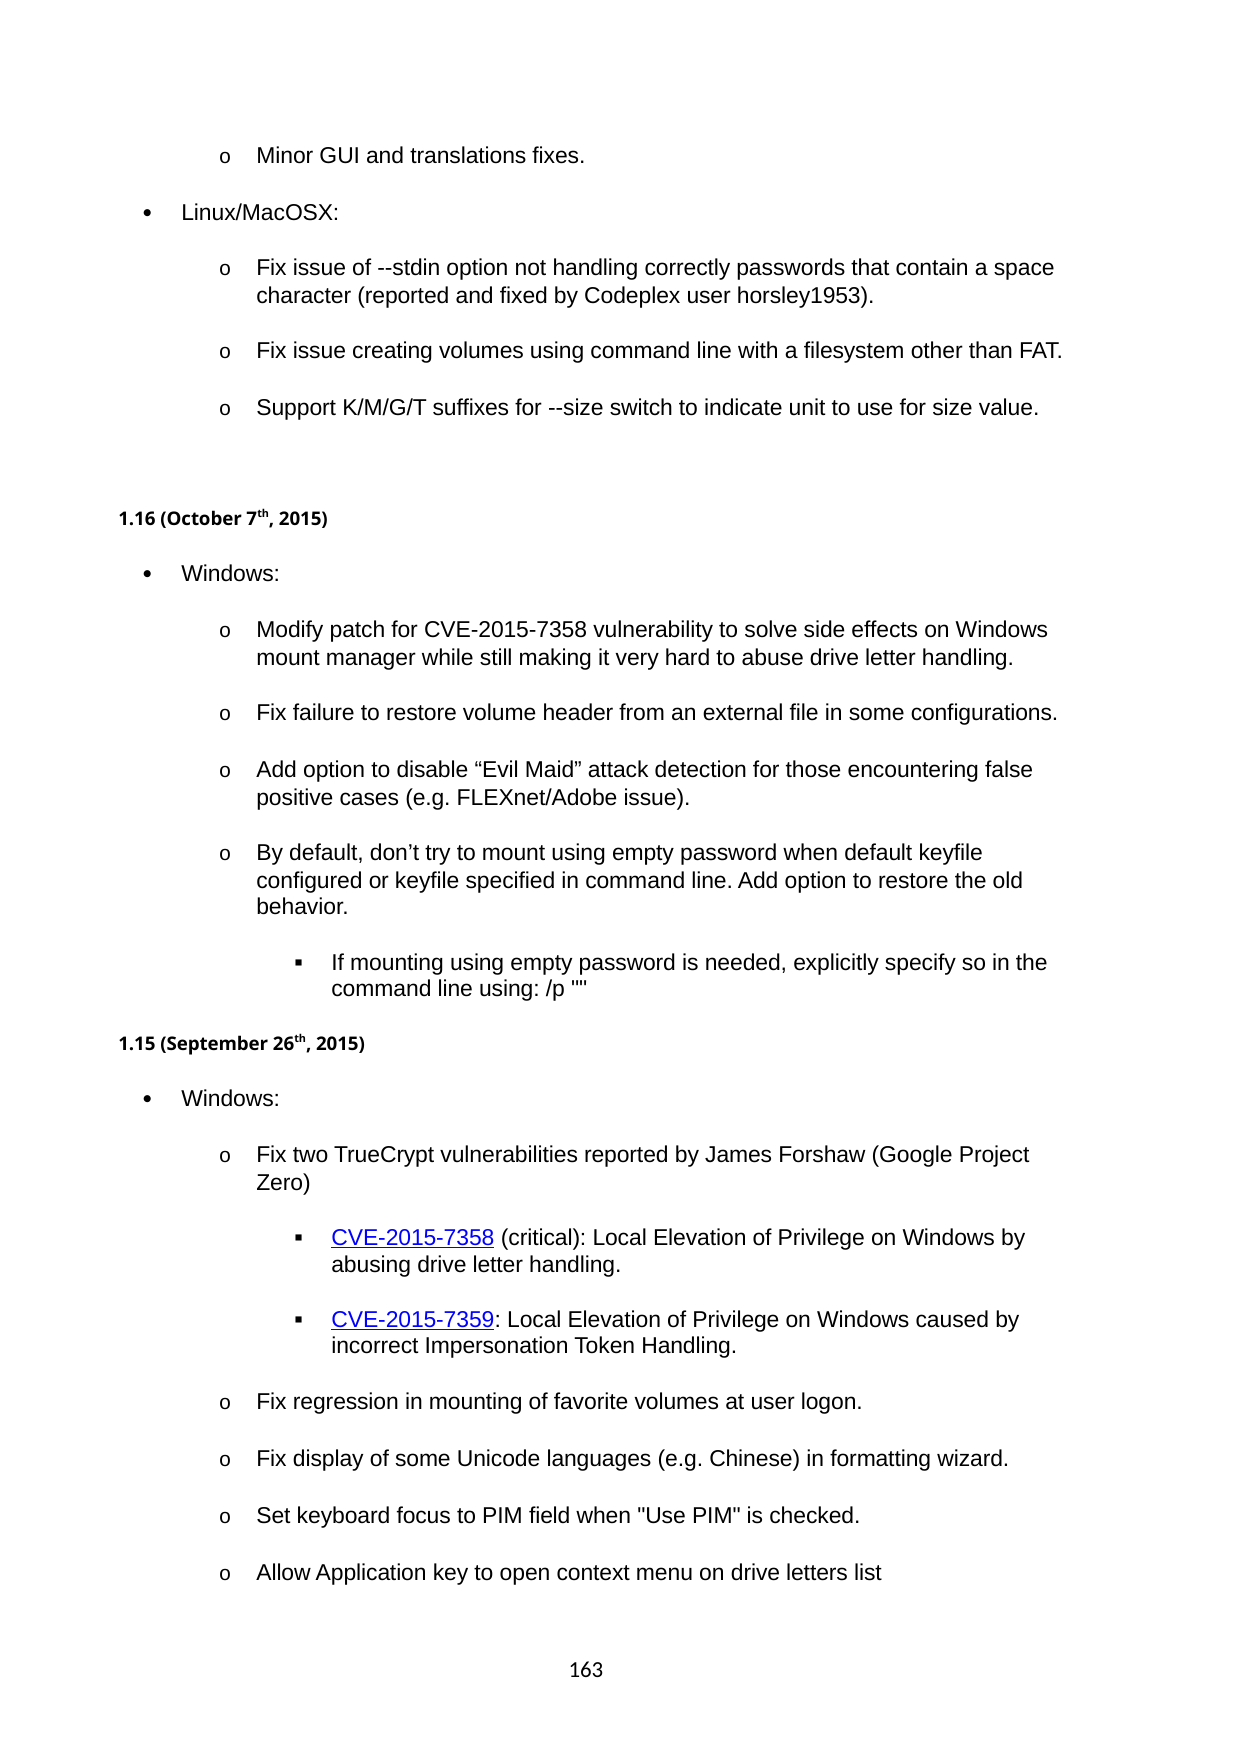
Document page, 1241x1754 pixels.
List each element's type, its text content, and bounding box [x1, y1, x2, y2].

list CVE-2015-7359: Local Elevation of Privilege on Windows caused by incorrect Impersonation Token Handling. [294, 1306, 1065, 1359]
list Support K/M/G/T suffixes for --size switch to indicate unit to use for size value. [219, 394, 1065, 422]
list Fix display of some Unicode languages (e.g. Chinese) in formatting wizard. [219, 1445, 1065, 1472]
list Add option to disable “Evil Maid” attack detection for those encountering false positive cases (e.g. FLEXnet/Adobe issue). [219, 756, 1065, 810]
list Allow Application key to open context menu on drive letters list [219, 1558, 1065, 1586]
list Minor GUI and translations fixes. [219, 142, 1065, 169]
list CVE-2015-7358 (critical): Local Elevation of Privilege on Windows by abusing drive letter handling. [294, 1224, 1065, 1277]
text 1.15 (September 26th, 2015) [118, 1031, 1065, 1056]
list Modify patch for CVE-2015-7358 vulnerability to solve side effects on Windows mount manager while still making it very hard to abuse drive letter handling. [219, 616, 1065, 670]
list Linux/MacOSX: [144, 198, 1065, 225]
list By default, don’t try to mount using empty password when default keyfile configured or keyfile specified in command line. Add option to restore the old behavior. [219, 839, 1065, 920]
text 1.16 (October 7th, 2015) [118, 506, 1065, 531]
list Fix issue of --stdin option not handling correctly passwords that contain a space character (reported and fixed by Codeplex user horsley1953). [219, 254, 1065, 308]
list Set keyboard focus to PIM field when "Use PIM" is checked. [219, 1502, 1065, 1529]
list Fix two TrueCrypt vulnerabilities reported by James Forshaw (Google Project Zero) [219, 1141, 1065, 1195]
list Windows: [144, 560, 1065, 587]
list Fix failure to restore volume header from an external file in some configurations. [219, 699, 1065, 727]
list Fix issue creating volumes using command line with a filesystem other than FAT. [219, 337, 1065, 365]
list Fix regression in mounting of favorite volumes at user logon. [219, 1388, 1065, 1416]
list If mounting using empty password is needed, explicitly specify so in the command line using: /p "" [294, 949, 1065, 1002]
list Windows: [144, 1085, 1065, 1112]
